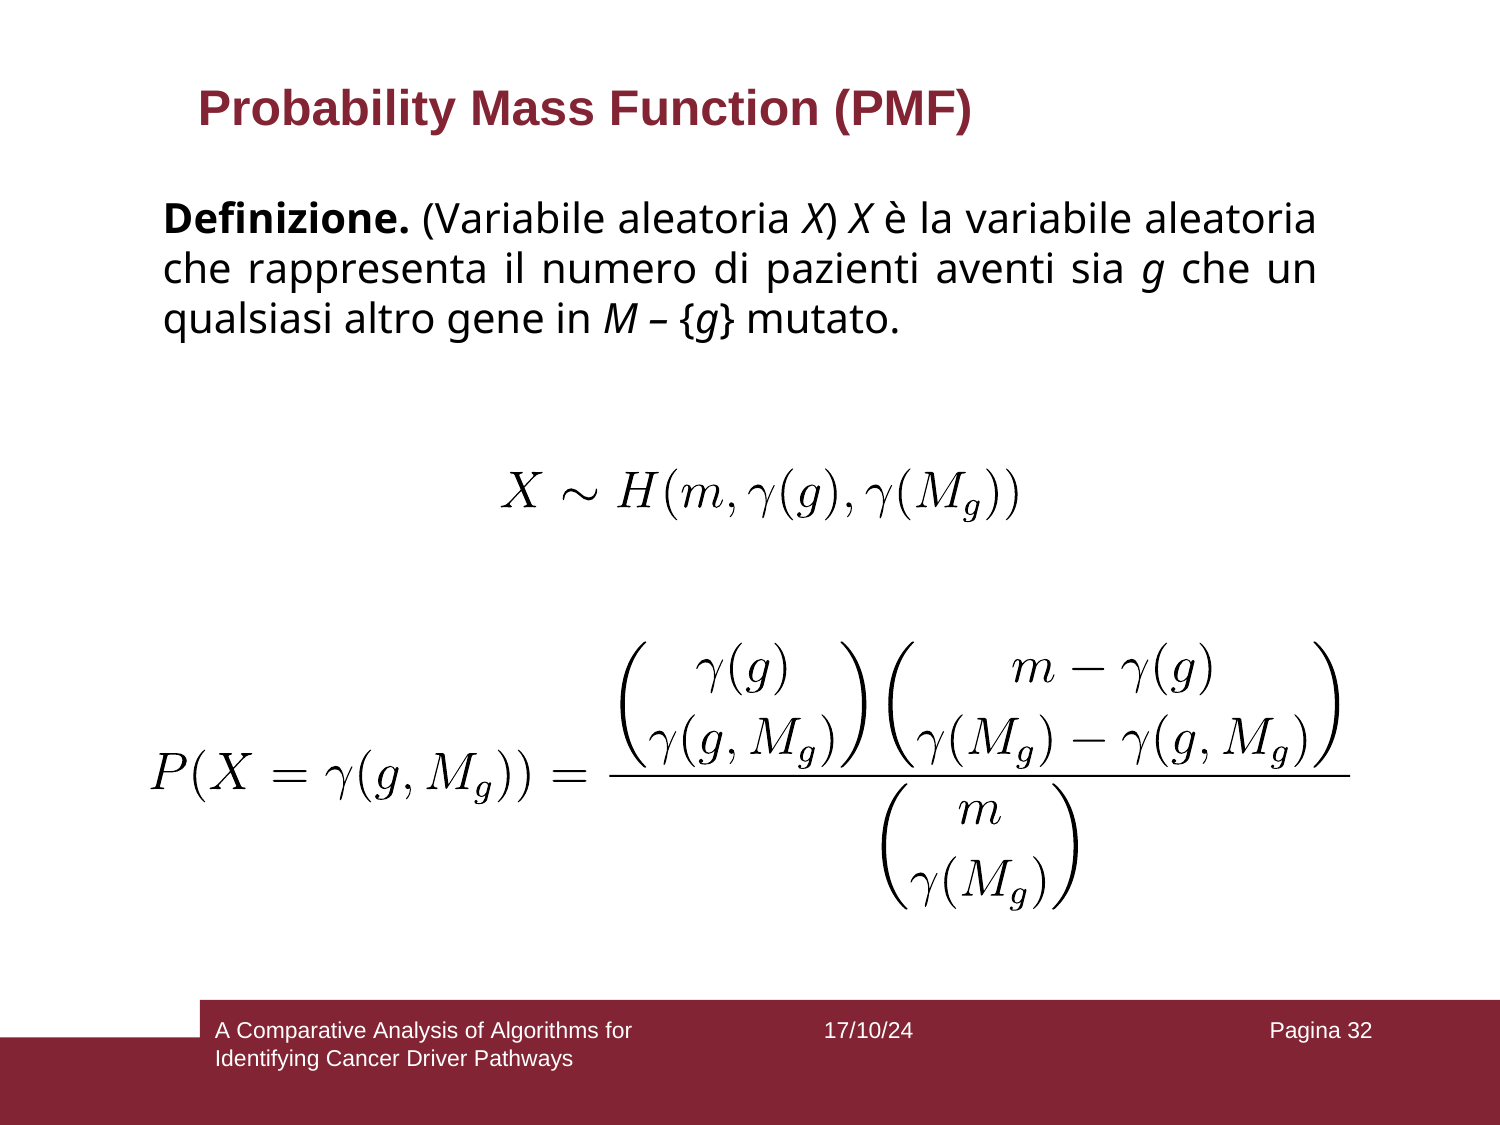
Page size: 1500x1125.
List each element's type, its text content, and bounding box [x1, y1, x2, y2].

picture [500, 468, 1018, 523]
text_box Definizione. (Variabile aleatoria X) X è la variabile aleatoria che rappresenta il numero di pazienti aventi sia g che un qualsiasi altro gene in M – {g} mutato. [147, 184, 1359, 350]
title Probability Mass Function (PMF) [183, 67, 1400, 150]
text_box A Comparative Analysis of Algorithms for Identifying Cancer Driver Pathways [199, 1008, 676, 1084]
picture [150, 641, 1351, 911]
text_box 17/10/24 [712, 1008, 1026, 1084]
text_box Pagina <number> [1074, 1008, 1388, 1084]
